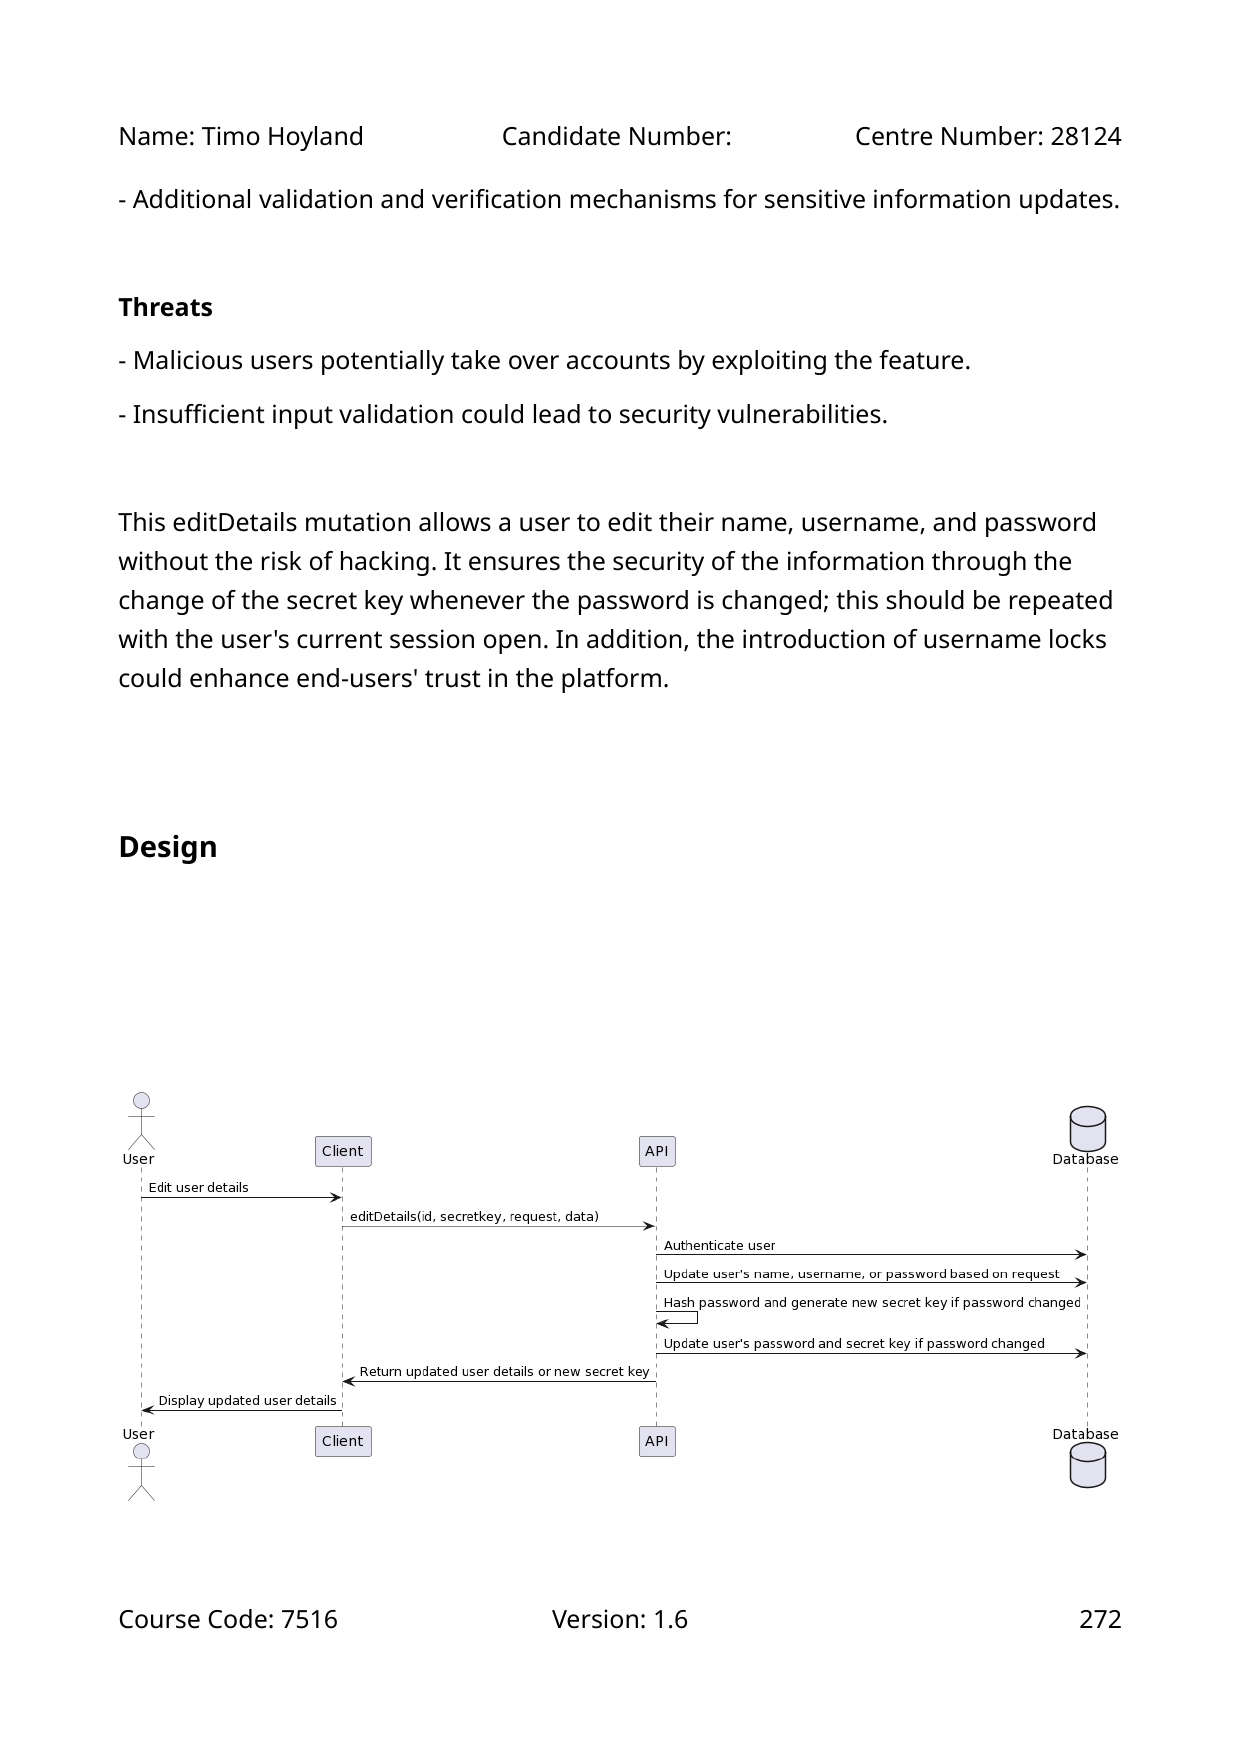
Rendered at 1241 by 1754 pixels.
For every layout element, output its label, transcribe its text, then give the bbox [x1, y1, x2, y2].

text This editDetails mutation allows a user to edit their name, username, and password without the risk of hacking. It ensures the security of the information through the change of the secret key whenever the password is changed; this should be repeated with the user's current session open. In addition, the introduction of username locks could enhance end-users' trust in the platform. [118, 504, 1122, 695]
picture [118, 1087, 1123, 1505]
subtitle Design [118, 827, 1122, 866]
text Threats [118, 289, 1122, 323]
text - Additional validation and verification mechanisms for sensitive information updates. [118, 182, 1122, 216]
text - Malicious users potentially take over accounts by exploiting the feature. [118, 343, 1122, 377]
text - Insufficient input validation could lead to security vulnerabilities. [118, 397, 1122, 431]
